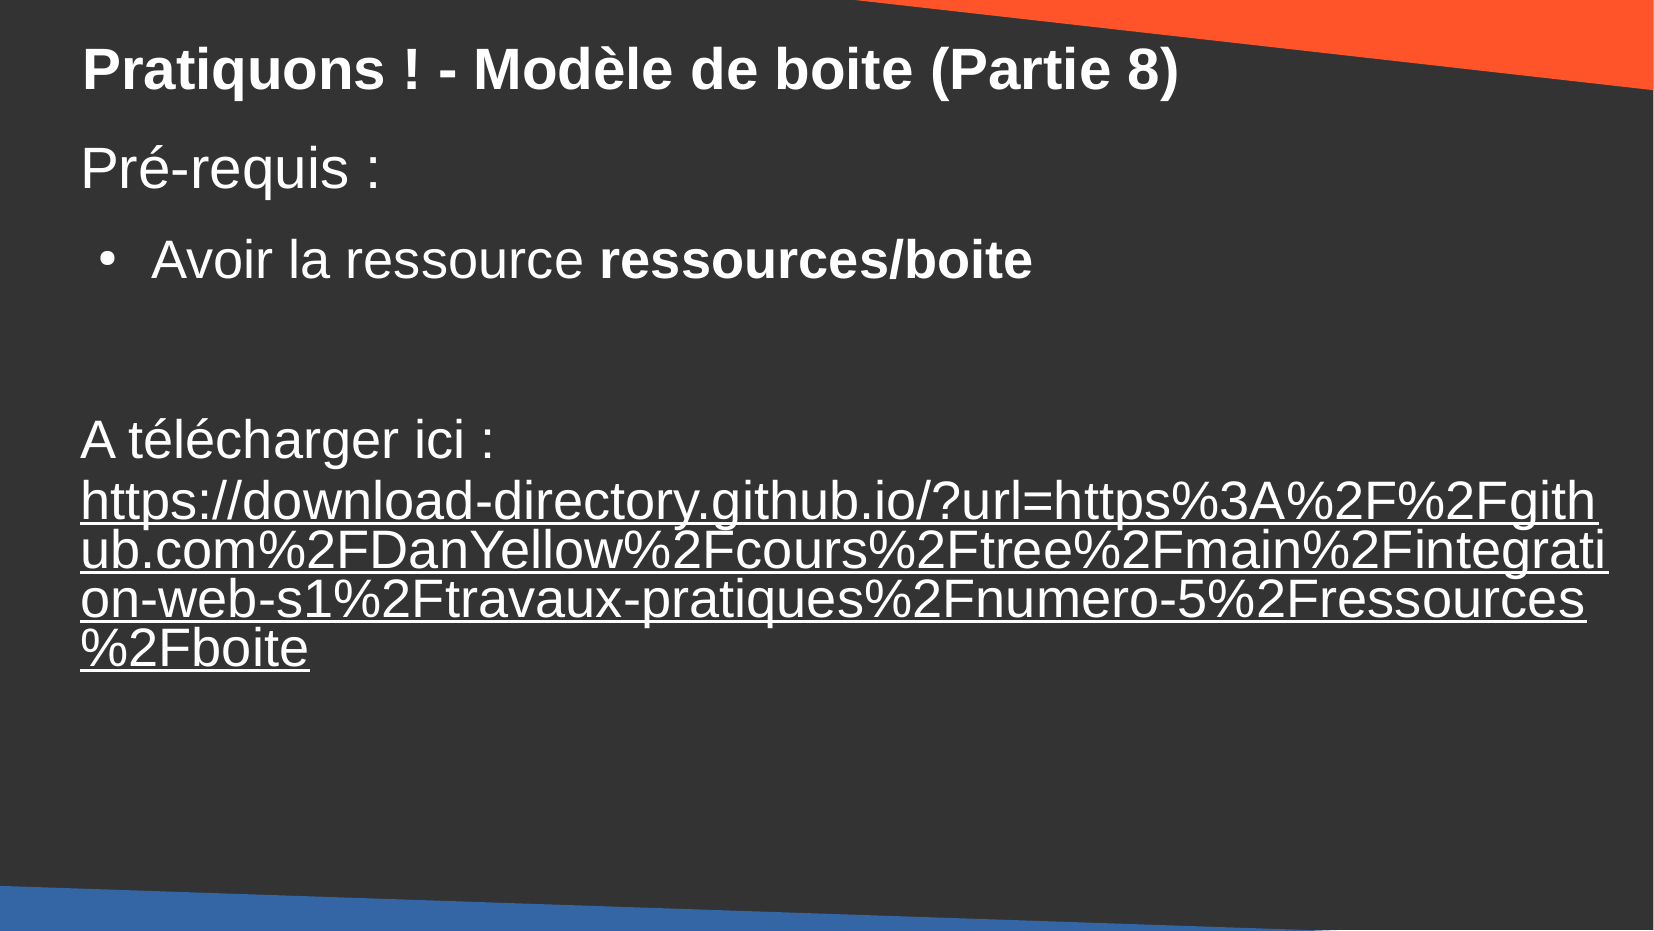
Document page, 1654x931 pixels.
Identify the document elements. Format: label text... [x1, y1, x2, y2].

title Pratiquons ! - Modèle de boite (Partie 8) [82, 37, 1571, 114]
list Pré-requis : Avoir la ressource ressources/boite A télécharger ici : https://download-directory.github.io/?url=https%3A%2F%2Fgithub.com%2FDanYellow%2Fcours%2Ftree%2Fmain%2Fintegration-web-s1%2Ftravaux-pratiques%2Fnumero-5%2Fressources%2Fboite [80, 135, 1620, 697]
text_box [854, 0, 1654, 91]
text_box [0, 885, 1337, 931]
